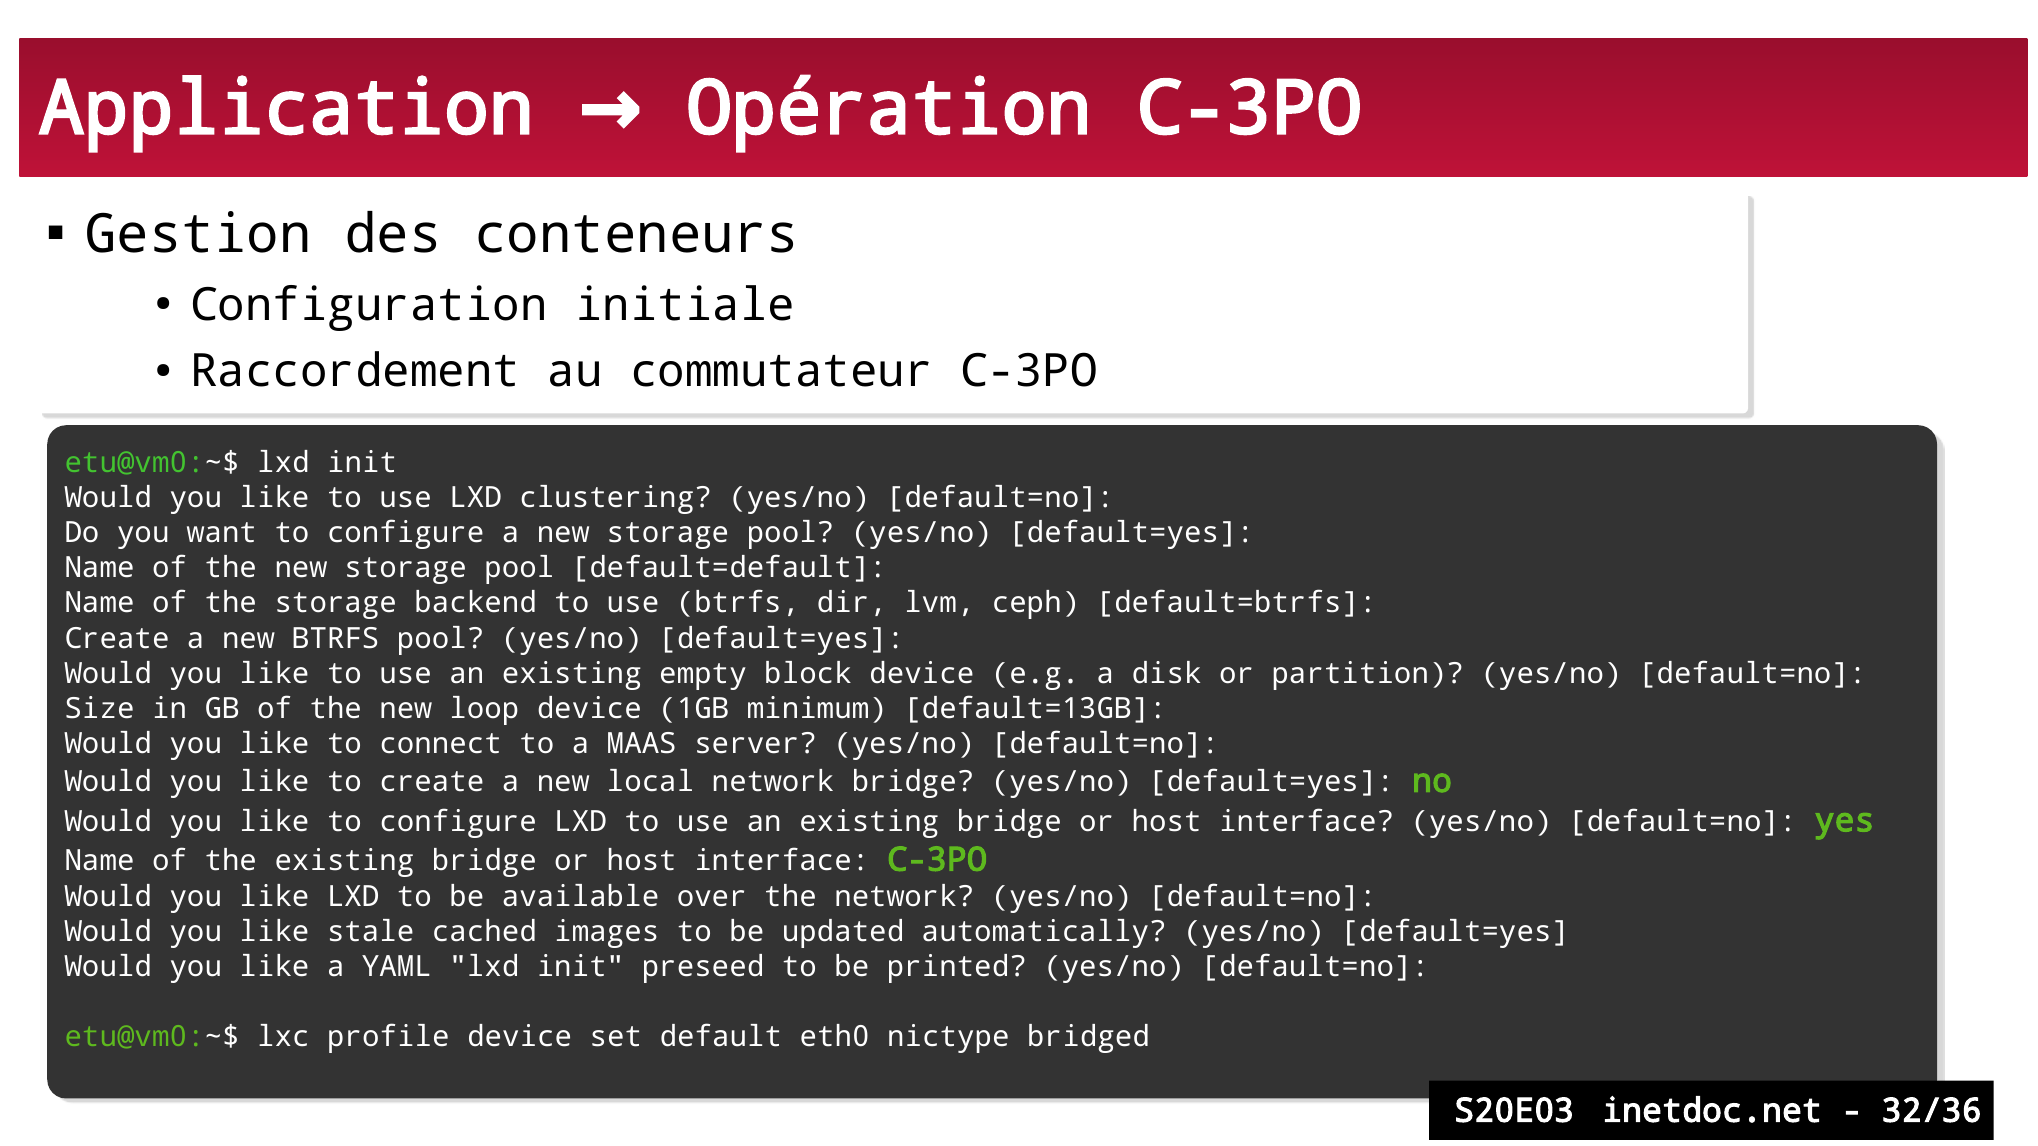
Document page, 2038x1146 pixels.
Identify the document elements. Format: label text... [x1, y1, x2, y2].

text_box Application → Opération C-3PO [19, 38, 2028, 177]
text_box etu@vm0:~$ lxd init Would you like to use LXD clustering? (yes/no) [default=no]: Do you want to configure a new storage pool? (yes/no) [default=yes]: Name of the new storage pool [default=default]: Name of the storage backend to use (btrfs, dir, lvm, ceph) [default=btrfs]: Create a new BTRFS pool? (yes/no) [default=yes]: Would you like to use an existing empty block device (e.g. a disk or partition)? (yes/no) [default=no]: Size in GB of the new loop device (1GB minimum) [default=13GB]: Would you like to connect to a MAAS server? (yes/no) [default=no]: Would you like to create a new local network bridge? (yes/no) [default=yes]: no Would you like to configure LXD to use an existing bridge or host interface? (yes/no) [default=no]: yes Name of the existing bridge or host interface: C-3PO Would you like LXD to be available over the network? (yes/no) [default=no]: Would you like stale cached images to be updated automatically? (yes/no) [default=yes] Would you like a YAML "lxd init" preseed to be printed? (yes/no) [default=no]: etu@vm0:~$ lxc profile device set default eth0 nictype bridged [47, 425, 1938, 1099]
text_box Gestion des conteneurs Configuration initiale Raccordement au commutateur C-3PO [35, 188, 1749, 414]
text_box S20E03 inetdoc.net - <numéro>/36 [1429, 1080, 1994, 1140]
